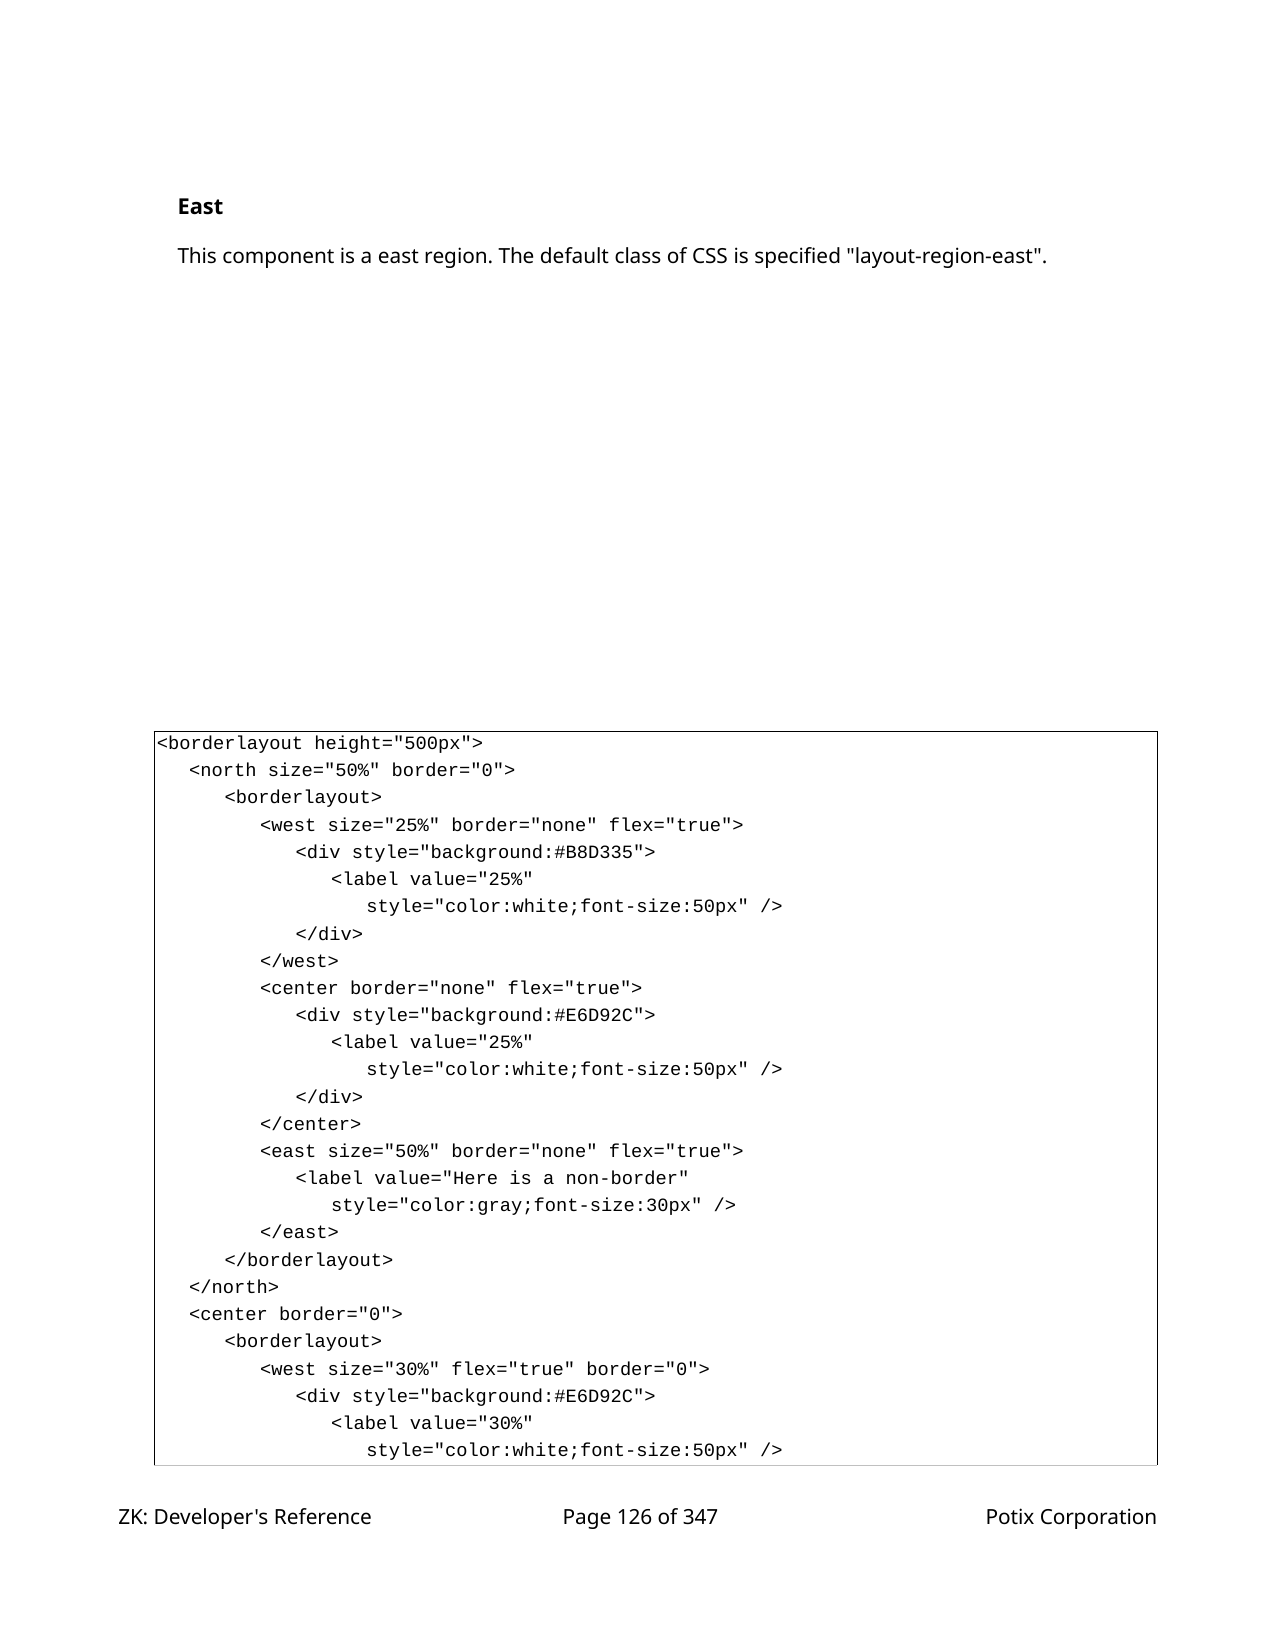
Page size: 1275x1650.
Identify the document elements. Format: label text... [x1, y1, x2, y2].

text <label value="Here is a non-border" [155, 1166, 1157, 1190]
text <center border="0"> [155, 1302, 1157, 1326]
text <div style="background:#B8D335"> [155, 840, 1157, 864]
text <label value="25%" [155, 867, 1157, 891]
text <west size="30%" flex="true" border="0"> [155, 1356, 1157, 1381]
text style="color:gray;font-size:30px" /> [155, 1193, 1157, 1217]
text <north size="50%" border="0"> [155, 758, 1157, 782]
text <east size="50%" border="none" flex="true"> [155, 1139, 1157, 1163]
text style="color:white;font-size:50px" /> [155, 1057, 1157, 1082]
text </east> [155, 1220, 1157, 1245]
text <west size="25%" border="none" flex="true"> [155, 813, 1157, 837]
text <center border="none" flex="true"> [155, 976, 1157, 1000]
text <label value="30%" [155, 1411, 1157, 1435]
text </north> [155, 1275, 1157, 1299]
text <borderlayout> [155, 1329, 1157, 1353]
text style="color:white;font-size:50px" /> [155, 894, 1157, 918]
text <div style="background:#E6D92C"> [155, 1003, 1157, 1027]
text <borderlayout height="500px"> [155, 732, 1157, 755]
text style="color:white;font-size:50px" /> [155, 1438, 1157, 1465]
text This component is a east region. The default class of CSS is specified "layout-region-east". [177, 241, 1157, 269]
text <label value="25%" [155, 1030, 1157, 1054]
text </center> [155, 1112, 1157, 1136]
text </div> [155, 921, 1157, 946]
text </borderlayout> [155, 1248, 1157, 1272]
subtitle East [177, 191, 1157, 221]
text </div> [155, 1084, 1157, 1109]
text <div style="background:#E6D92C"> [155, 1383, 1157, 1408]
text </west> [155, 948, 1157, 973]
text <borderlayout> [155, 785, 1157, 810]
